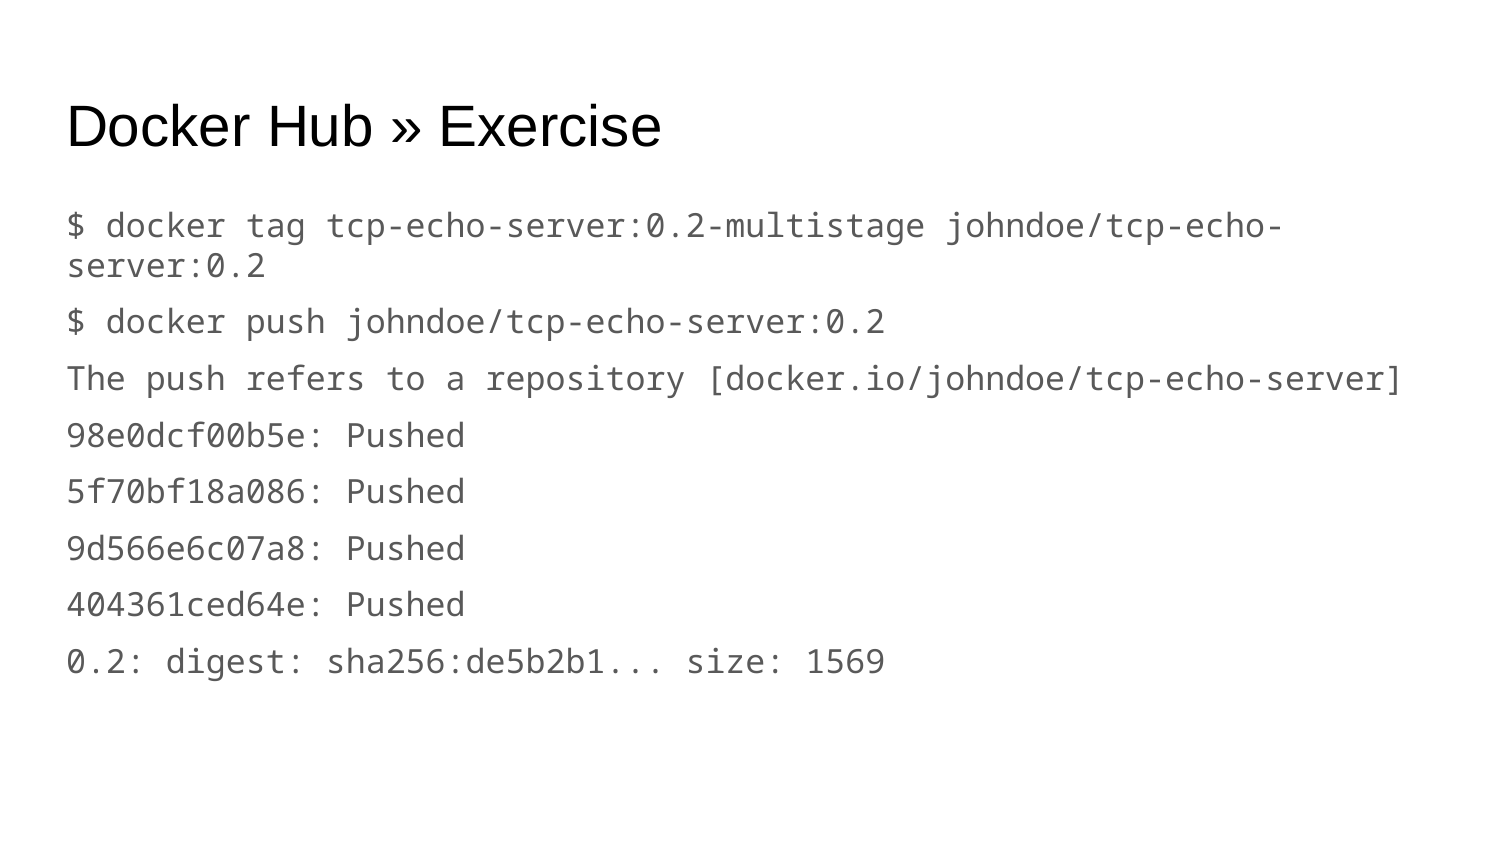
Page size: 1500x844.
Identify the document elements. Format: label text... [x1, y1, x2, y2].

list $ docker tag tcp-echo-server:0.2-multistage johndoe/tcp-echo-server:0.2 $ docker push johndoe/tcp-echo-server:0.2 The push refers to a repository [docker.io/johndoe/tcp-echo-server] 98e0dcf00b5e: Pushed 5f70bf18a086: Pushed 9d566e6c07a8: Pushed 404361ced64e: Pushed 0.2: digest: sha256:de5b2b1... size: 1569 [51, 189, 1449, 750]
title Docker Hub » Exercise [51, 72, 1449, 167]
